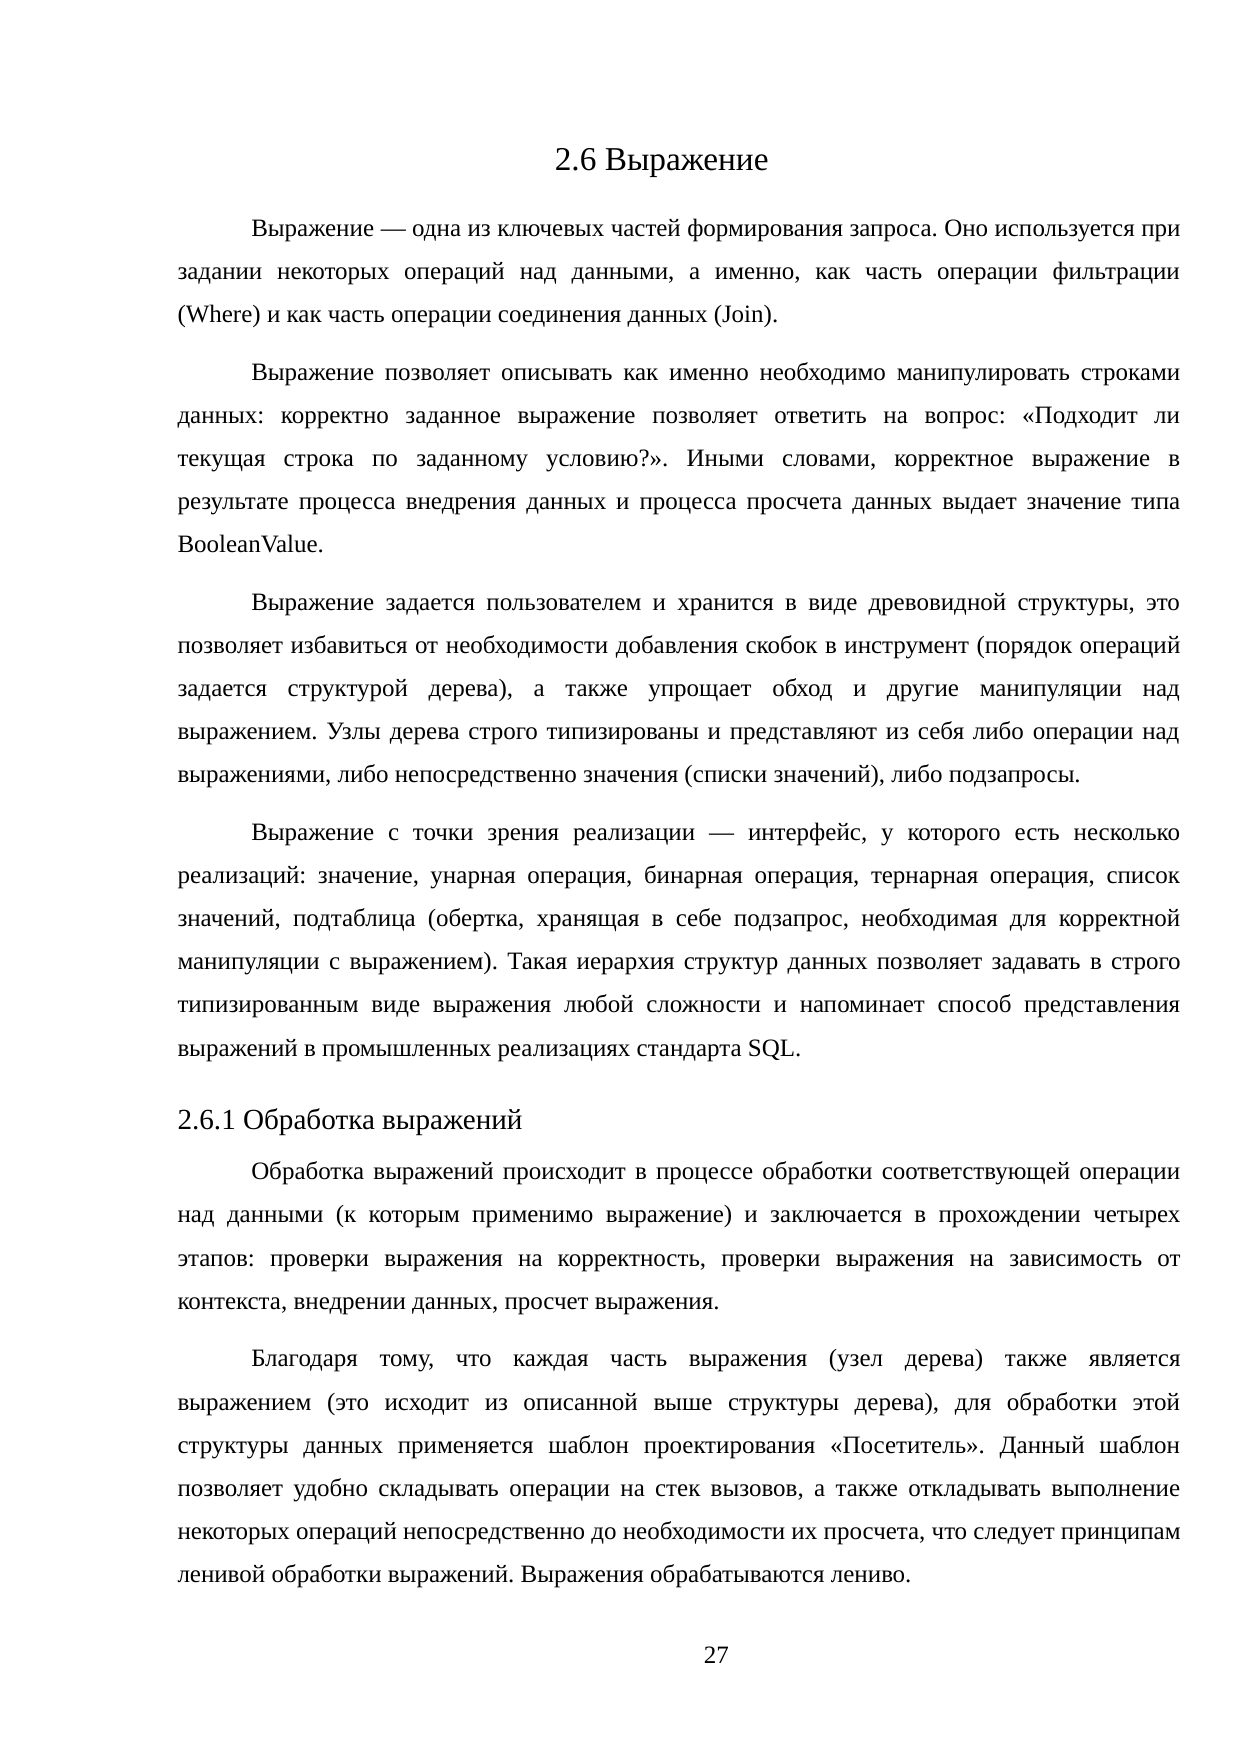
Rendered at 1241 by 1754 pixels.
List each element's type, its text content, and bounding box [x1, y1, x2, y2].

text Выражение позволяет описывать как именно необходимо манипулировать строками данных: корректно заданное выражение позволяет ответить на вопрос: «Подходит ли текущая строка по заданному условию?». Иными словами, корректное выражение в результате процесса внедрения данных и процесса просчета данных выдает значение типа BooleanValue. [177, 357, 1181, 558]
subtitle 2.6 Выражение [177, 139, 1146, 177]
text Обработка выражений происходит в процессе обработки соответствующей операции над данными (к которым применимо выражение) и заключается в прохождении четырех этапов: проверки выражения на корректность, проверки выражения на зависимость от контекста, внедрении данных, просчет выражения. [177, 1156, 1181, 1314]
subtitle 2.6.1 Обработка выражений [177, 1102, 1181, 1136]
text Выражение с точки зрения реализации — интерфейс, у которого есть несколько реализаций: значение, унарная операция, бинарная операция, тернарная операция, список значений, подтаблица (обертка, хранящая в себе подзапрос, необходимая для корректной манипуляции с выражением). Такая иерархия структур данных позволяет задавать в строго типизированным виде выражения любой сложности и напоминает способ представления выражений в промышленных реализациях стандарта SQL. [177, 817, 1181, 1061]
text Благодаря тому, что каждая часть выражения (узел дерева) также является выражением (это исходит из описанной выше структуры дерева), для обработки этой структуры данных применяется шаблон проектирования «Посетитель». Данный шаблон позволяет удобно складывать операции на стек вызовов, а также откладывать выполнение некоторых операций непосредственно до необходимости их просчета, что следует принципам ленивой обработки выражений. Выражения обрабатываются лениво. [177, 1343, 1181, 1588]
text Выражение — одна из ключевых частей формирования запроса. Оно используется при задании некоторых операций над данными, а именно, как часть операции фильтрации (Where) и как часть операции соединения данных (Join). [177, 213, 1181, 328]
text Выражение задается пользователем и хранится в виде древовидной структуры, это позволяет избавиться от необходимости добавления скобок в инструмент (порядок операций задается структурой дерева), а также упрощает обход и другие манипуляции над выражением. Узлы дерева строго типизированы и представляют из себя либо операции над выражениями, либо непосредственно значения (списки значений), либо подзапросы. [177, 587, 1181, 788]
